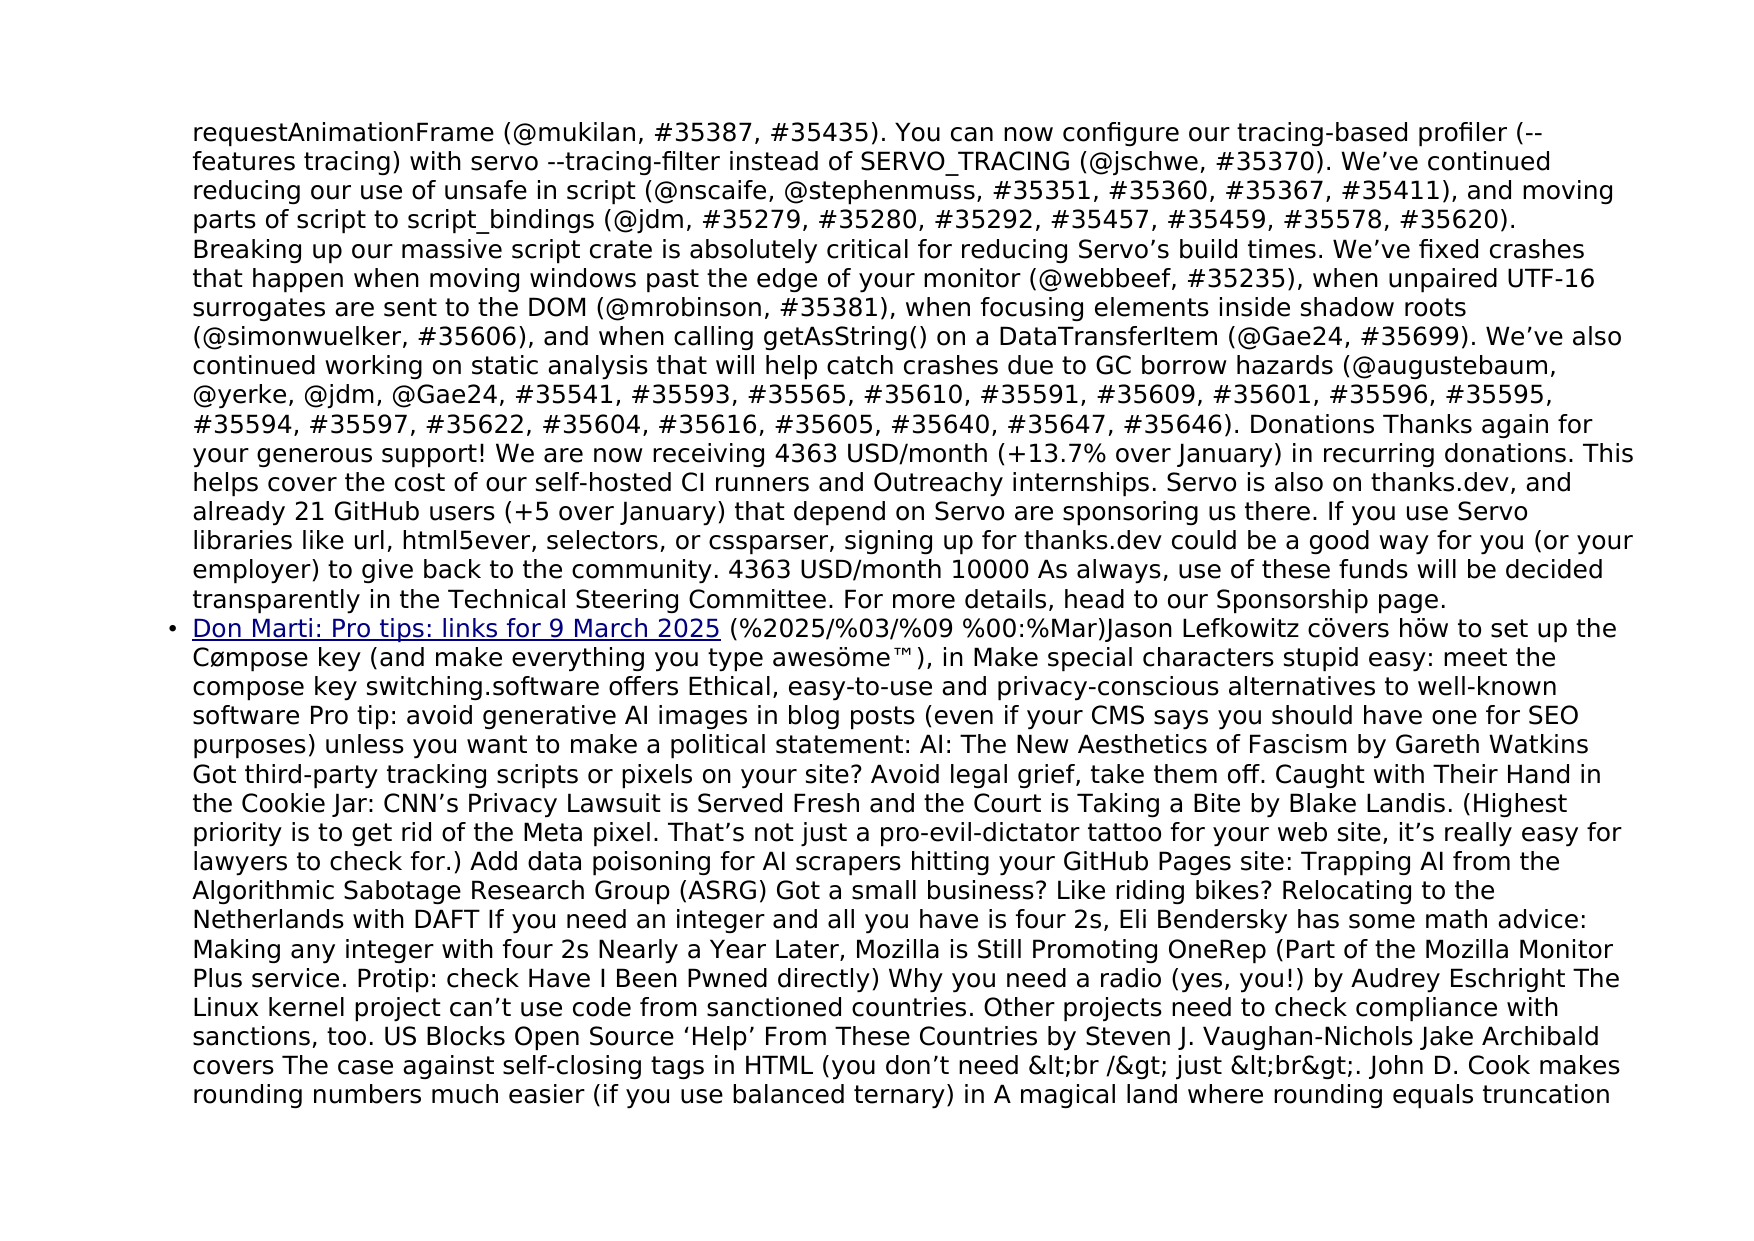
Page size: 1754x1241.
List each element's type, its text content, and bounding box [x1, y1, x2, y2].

list Don Marti: Pro tips: links for 9 March 2025 (%2025/%03/%09 %00:%Mar)Jason Lefkowitz cövers höw to set up the Cømpose key (and make everything you type awesöme™), in Make special characters stupid easy: meet the compose key switching.software offers Ethical, easy-to-use and privacy-conscious alternatives to well-known software Pro tip: avoid generative AI images in blog posts (even if your CMS says you should have one for SEO purposes) unless you want to make a political statement: AI: The New Aesthetics of Fascism by Gareth Watkins Got third-party tracking scripts or pixels on your site? Avoid legal grief, take them off. Caught with Their Hand in the Cookie Jar: CNN’s Privacy Lawsuit is Served Fresh and the Court is Taking a Bite by Blake Landis. (Highest priority is to get rid of the Meta pixel. That’s not just a pro-evil-dictator tattoo for your web site, it’s really easy for lawyers to check for.) Add data poisoning for AI scrapers hitting your GitHub Pages site: Trapping AI from the Algorithmic Sabotage Research Group (ASRG) Got a small business? Like riding bikes? Relocating to the Netherlands with DAFT If you need an integer and all you have is four 2s, Eli Bendersky has some math advice: Making any integer with four 2s Nearly a Year Later, Mozilla is Still Promoting OneRep (Part of the Mozilla Monitor Plus service. Protip: check Have I Been Pwned directly) Why you need a radio (yes, you!) by Audrey Eschright The Linux kernel project can’t use code from sanctioned countries. Other projects need to check compliance with sanctions, too. US Blocks Open Source ‘Help’ From These Countries by Steven J. Vaughan-Nichols Jake Archibald covers The case against self-closing tags in HTML (you don’t need &lt;br /&gt; just &lt;br&gt;. John D. Cook makes rounding numbers much easier (if you use balanced ternary) in A magical land where rounding equals truncation [177, 614, 1636, 1110]
list requestAnimationFrame (@mukilan, #35387, #35435). You can now configure our tracing-based profiler (--features tracing) with servo --tracing-filter instead of SERVO_TRACING (@jschwe, #35370). We’ve continued reducing our use of unsafe in script (@nscaife, @stephenmuss, #35351, #35360, #35367, #35411), and moving parts of script to script_bindings (@jdm, #35279, #35280, #35292, #35457, #35459, #35578, #35620). Breaking up our massive script crate is absolutely critical for reducing Servo’s build times. We’ve fixed crashes that happen when moving windows past the edge of your monitor (@webbeef, #35235), when unpaired UTF-16 surrogates are sent to the DOM (@mrobinson, #35381), when focusing elements inside shadow roots (@simonwuelker, #35606), and when calling getAsString() on a DataTransferItem (@Gae24, #35699). We’ve also continued working on static analysis that will help catch crashes due to GC borrow hazards (@augustebaum, @yerke, @jdm, @Gae24, #35541, #35593, #35565, #35610, #35591, #35609, #35601, #35596, #35595, #35594, #35597, #35622, #35604, #35616, #35605, #35640, #35647, #35646). Donations Thanks again for your generous support! We are now receiving 4363 USD/month (+13.7% over January) in recurring donations. This helps cover the cost of our self-hosted CI runners and Outreachy internships. Servo is also on thanks.dev, and already 21 GitHub users (+5 over January) that depend on Servo are sponsoring us there. If you use Servo libraries like url, html5ever, selectors, or cssparser, signing up for thanks.dev could be a good way for you (or your employer) to give back to the community. 4363 USD/month 10000 As always, use of these funds will be decided transparently in the Technical Steering Committee. For more details, head to our Sponsorship page. [177, 118, 1636, 614]
